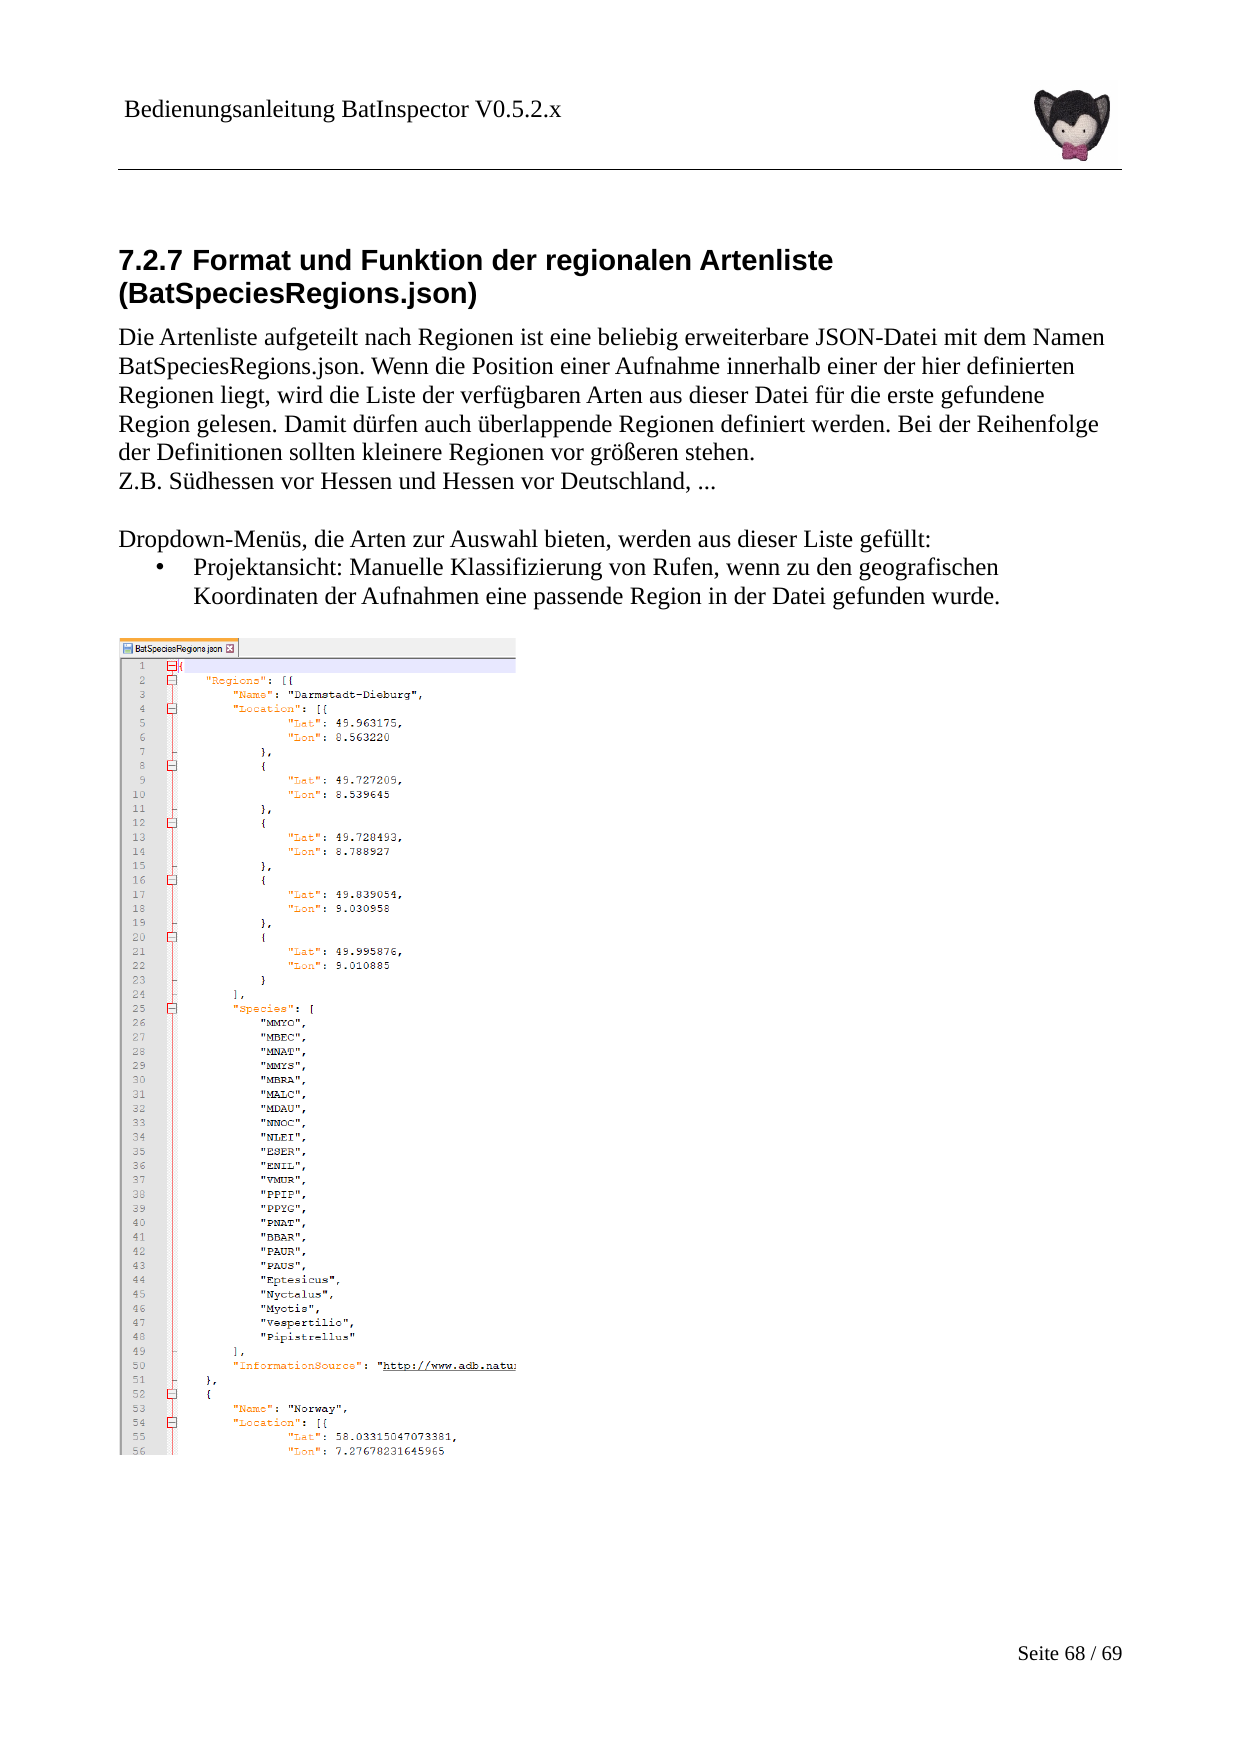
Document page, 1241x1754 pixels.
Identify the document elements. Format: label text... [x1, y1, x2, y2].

text Z.B. Südhessen vor Hessen und Hessen vor Deutschland, ... [118, 466, 1122, 495]
text Die Artenliste aufgeteilt nach Regionen ist eine beliebig erweiterbare JSON-Datei mit dem Namen BatSpeciesRegions.json. Wenn die Position einer Aufnahme innerhalb einer der hier definierten Regionen liegt, wird die Liste der verfügbaren Arten aus dieser Datei für die erste gefundene Region gelesen. Damit dürfen auch überlappende Regionen definiert werden. Bei der Reihenfolge der Definitionen sollten kleinere Regionen vor größeren stehen. [118, 322, 1122, 466]
picture [118, 638, 516, 1455]
picture [1030, 80, 1119, 169]
text Dropdown-Menüs, die Arten zur Auswahl bieten, werden aus dieser Liste gefüllt: [118, 524, 1122, 552]
list Projektansicht: Manuelle Klassifizierung von Rufen, wenn zu den geografischen Koordinaten der Aufnahmen eine passende Region in der Datei gefunden wurde. [156, 552, 1122, 610]
subtitle Format und Funktion der regionalen Artenliste (BatSpeciesRegions.json) [118, 243, 1122, 310]
